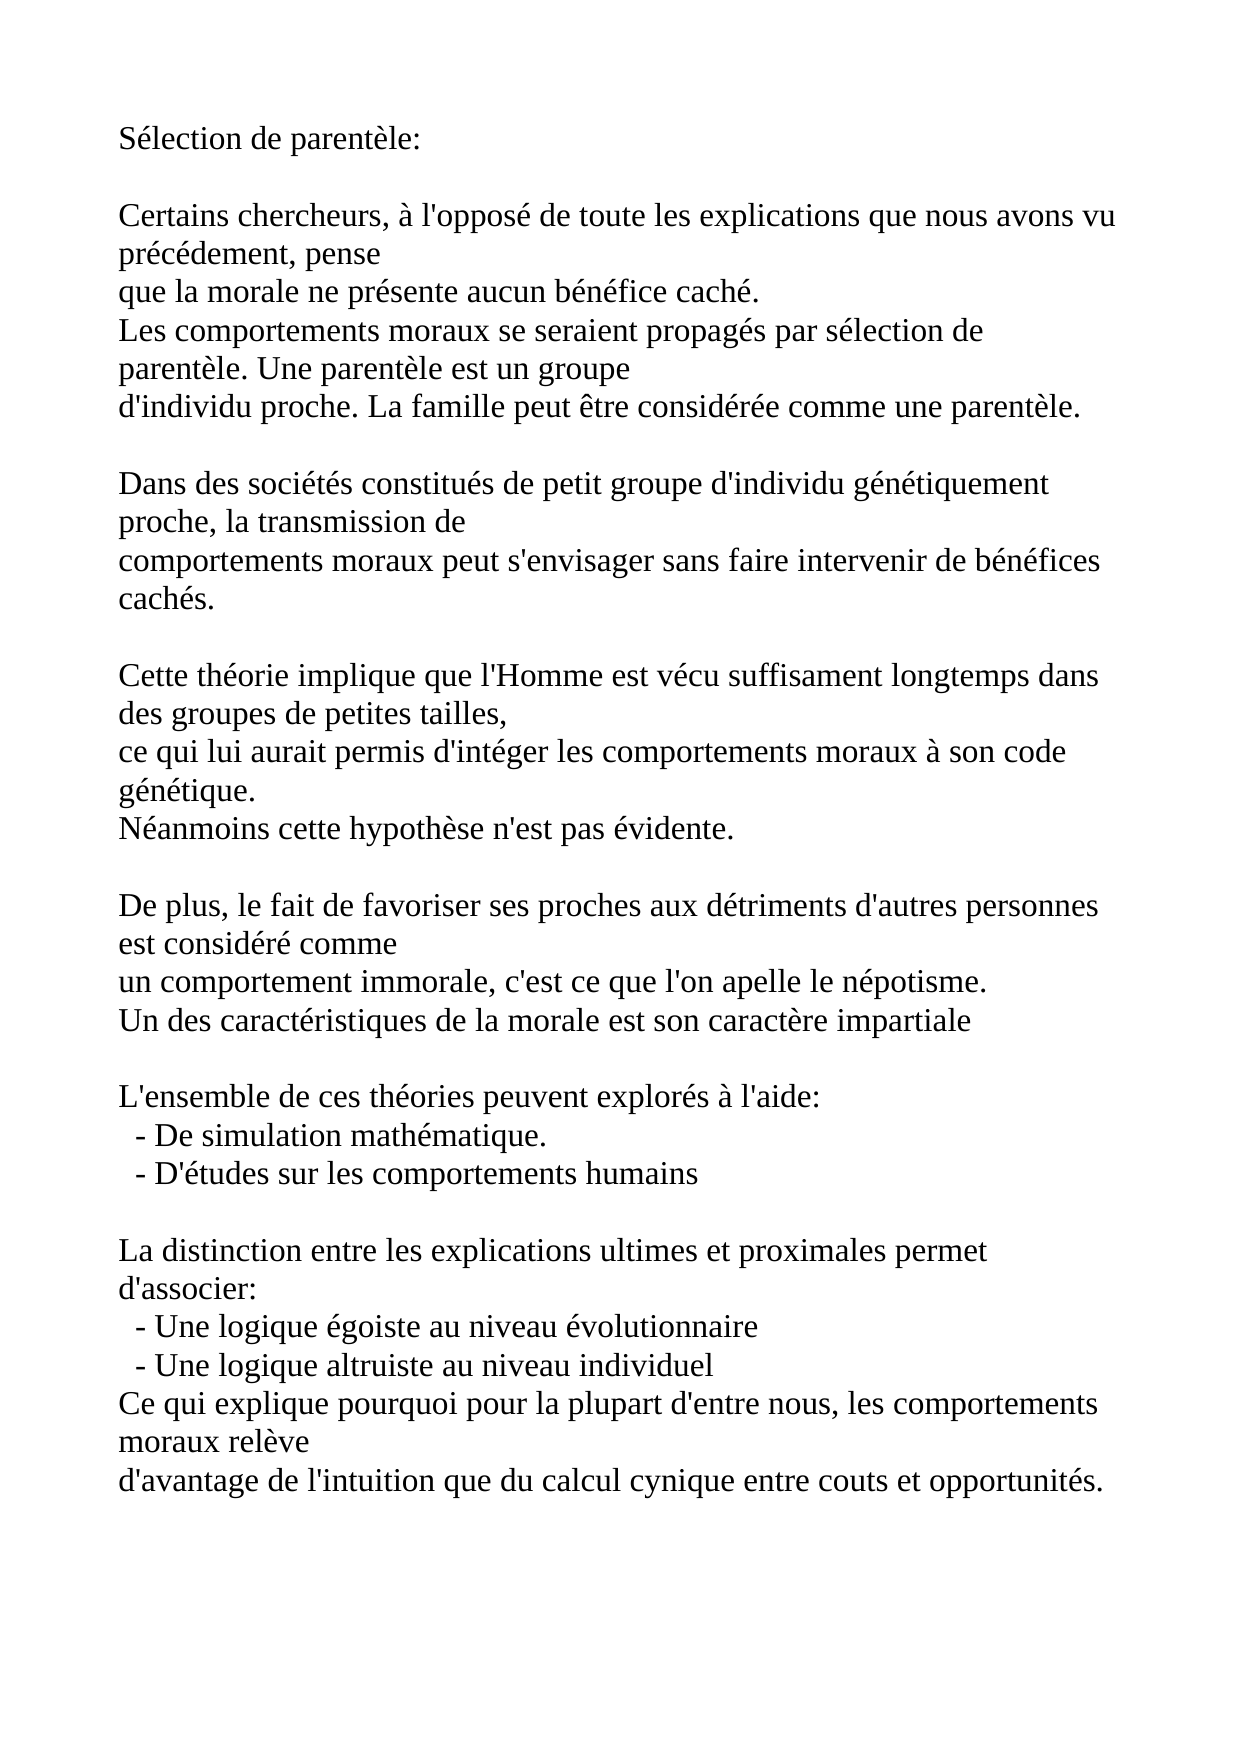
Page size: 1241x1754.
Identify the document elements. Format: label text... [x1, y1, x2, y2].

text Dans des sociétés constitués de petit groupe d'individu génétiquement proche, la transmission de [118, 463, 1122, 540]
text De plus, le fait de favoriser ses proches aux détriments d'autres personnes est considéré comme [118, 885, 1122, 961]
text que la morale ne présente aucun bénéfice caché. [118, 271, 1122, 310]
text comportements moraux peut s'envisager sans faire intervenir de bénéfices cachés. [118, 540, 1122, 616]
text - Une logique altruiste au niveau individuel [118, 1345, 1122, 1383]
text - De simulation mathématique. [118, 1115, 1122, 1153]
text ce qui lui aurait permis d'intéger les comportements moraux à son code génétique. [118, 731, 1122, 808]
text Un des caractéristiques de la morale est son caractère impartiale [118, 1000, 1122, 1038]
text d'individu proche. La famille peut être considérée comme une parentèle. [118, 386, 1122, 425]
text La distinction entre les explications ultimes et proximales permet d'associer: [118, 1230, 1122, 1306]
text - D'études sur les comportements humains [118, 1153, 1122, 1191]
text - Une logique égoiste au niveau évolutionnaire [118, 1306, 1122, 1345]
text un comportement immorale, c'est ce que l'on apelle le népotisme. [118, 961, 1122, 1000]
text Sélection de parentèle: [118, 118, 1122, 156]
text Ce qui explique pourquoi pour la plupart d'entre nous, les comportements moraux relève [118, 1383, 1122, 1460]
text Néanmoins cette hypothèse n'est pas évidente. [118, 808, 1122, 846]
text Les comportements moraux se seraient propagés par sélection de parentèle. Une parentèle est un groupe [118, 310, 1122, 386]
text Certains chercheurs, à l'opposé de toute les explications que nous avons vu précédement, pense [118, 195, 1122, 271]
text d'avantage de l'intuition que du calcul cynique entre couts et opportunités. [118, 1460, 1122, 1498]
text L'ensemble de ces théories peuvent explorés à l'aide: [118, 1076, 1122, 1115]
text Cette théorie implique que l'Homme est vécu suffisament longtemps dans des groupes de petites tailles, [118, 655, 1122, 731]
